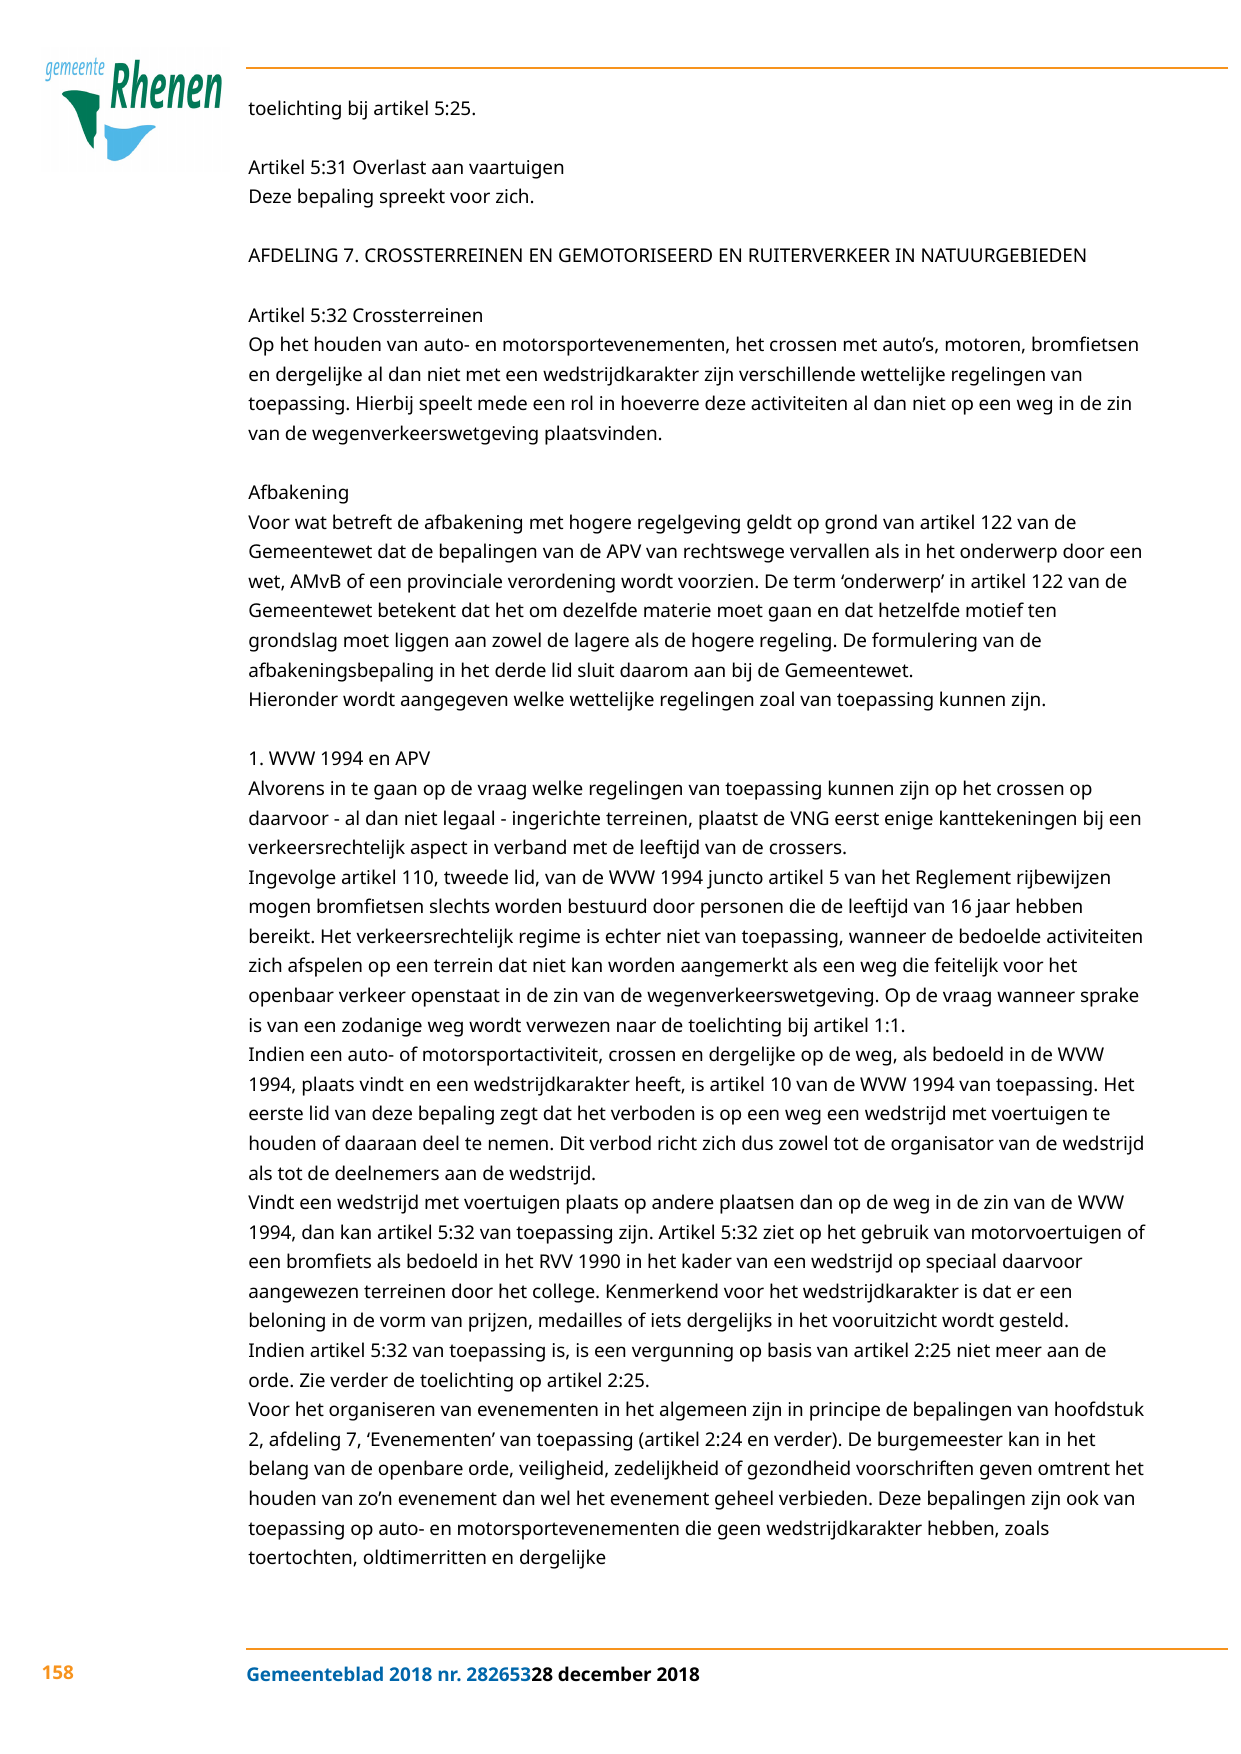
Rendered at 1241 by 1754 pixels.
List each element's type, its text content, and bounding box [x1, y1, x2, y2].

text Deze bepaling spreekt voor zich. [248, 183, 1152, 209]
text Op het houden van auto- en motorsportevenementen, het crossen met auto’s, motoren, bromfietsen en dergelijke al dan niet met een wedstrijdkarakter zijn verschillende wettelijke regelingen van toepassing. Hierbij speelt mede een rol in hoeverre deze activiteiten al dan niet op een weg in de zin van de wegenverkeerswetgeving plaatsvinden. [248, 331, 1152, 446]
text Artikel 5:31 Overlast aan vaartuigen [248, 154, 1152, 180]
text toelichting bij artikel 5:25. [248, 95, 1152, 121]
text Afbakening [248, 479, 1152, 505]
text Voor wat betreft de afbakening met hogere regelgeving geldt op grond van artikel 122 van de Gemeentewet dat de bepalingen van de APV van rechtswege vervallen als in het onderwerp door een wet, AMvB of een provinciale verordening wordt voorzien. De term ‘onderwerp’ in artikel 122 van de Gemeentewet betekent dat het om dezelfde materie moet gaan en dat hetzelfde motief ten grondslag moet liggen aan zowel de lagere als de hogere regeling. De formulering van de afbakeningsbepaling in het derde lid sluit daarom aan bij de Gemeentewet. [248, 509, 1152, 683]
text Ingevolge artikel 110, tweede lid, van de WVW 1994 juncto artikel 5 van het Reglement rijbewijzen mogen bromfietsen slechts worden bestuurd door personen die de leeftijd van 16 jaar hebben bereikt. Het verkeersrechtelijk regime is echter niet van toepassing, wanneer de bedoelde activiteiten zich afspelen op een terrein dat niet kan worden aangemerkt als een weg die feitelijk voor het openbaar verkeer openstaat in de zin van de wegenverkeerswetgeving. Op de vraag wanneer sprake is van een zodanige weg wordt verwezen naar de toelichting bij artikel 1:1. [248, 864, 1152, 1038]
text AFDELING 7. CROSSTERREINEN EN GEMOTORISEERD EN RUITERVERKEER IN NATUURGEBIEDEN [248, 243, 1152, 268]
text Indien artikel 5:32 van toepassing is, is een vergunning op basis van artikel 2:25 niet meer aan de orde. Zie verder de toelichting op artikel 2:25. [248, 1337, 1152, 1393]
text Vindt een wedstrijd met voertuigen plaats op andere plaatsen dan op de weg in de zin van de WVW 1994, dan kan artikel 5:32 van toepassing zijn. Artikel 5:32 ziet op het gebruik van motorvoertuigen of een bromfiets als bedoeld in het RVV 1990 in het kader van een wedstrijd op speciaal daarvoor aangewezen terreinen door het college. Kenmerkend voor het wedstrijdkarakter is dat er een beloning in de vorm van prijzen, medailles of iets dergelijks in het vooruitzicht wordt gesteld. [248, 1189, 1152, 1333]
text Hieronder wordt aangegeven welke wettelijke regelingen zoal van toepassing kunnen zijn. [248, 686, 1152, 712]
text Indien een auto- of motorsportactiviteit, crossen en dergelijke op de weg, als bedoeld in de WVW 1994, plaats vindt en een wedstrijdkarakter heeft, is artikel 10 van de WVW 1994 van toepassing. Het eerste lid van deze bepaling zegt dat het verboden is op een weg een wedstrijd met voertuigen te houden of daaraan deel te nemen. Dit verbod richt zich dus zowel tot de organisator van de wedstrijd als tot de deelnemers aan de wedstrijd. [248, 1041, 1152, 1186]
text Alvorens in te gaan op de vraag welke regelingen van toepassing kunnen zijn op het crossen op daarvoor - al dan niet legaal - ingerichte terreinen, plaatst de VNG eerst enige kanttekeningen bij een verkeersrechtelijk aspect in verband met de leeftijd van de crossers. [248, 775, 1152, 860]
text Voor het organiseren van evenementen in het algemeen zijn in principe de bepalingen van hoofdstuk 2, afdeling 7, ‘Evenementen’ van toepassing (artikel 2:24 en verder). De burgemeester kan in het belang van de openbare orde, veiligheid, zedelijkheid of gezondheid voorschriften geven omtrent het houden van zo’n evenement dan wel het evenement geheel verbieden. Deze bepalingen zijn ook van toepassing op auto- en motorsportevenementen die geen wedstrijdkarakter hebben, zoals toertochten, oldtimerritten en dergelijke [248, 1396, 1152, 1570]
picture [41, 47, 231, 172]
text Artikel 5:32 Crossterreinen [248, 302, 1152, 328]
text 1. WVW 1994 en APV [248, 746, 1152, 771]
